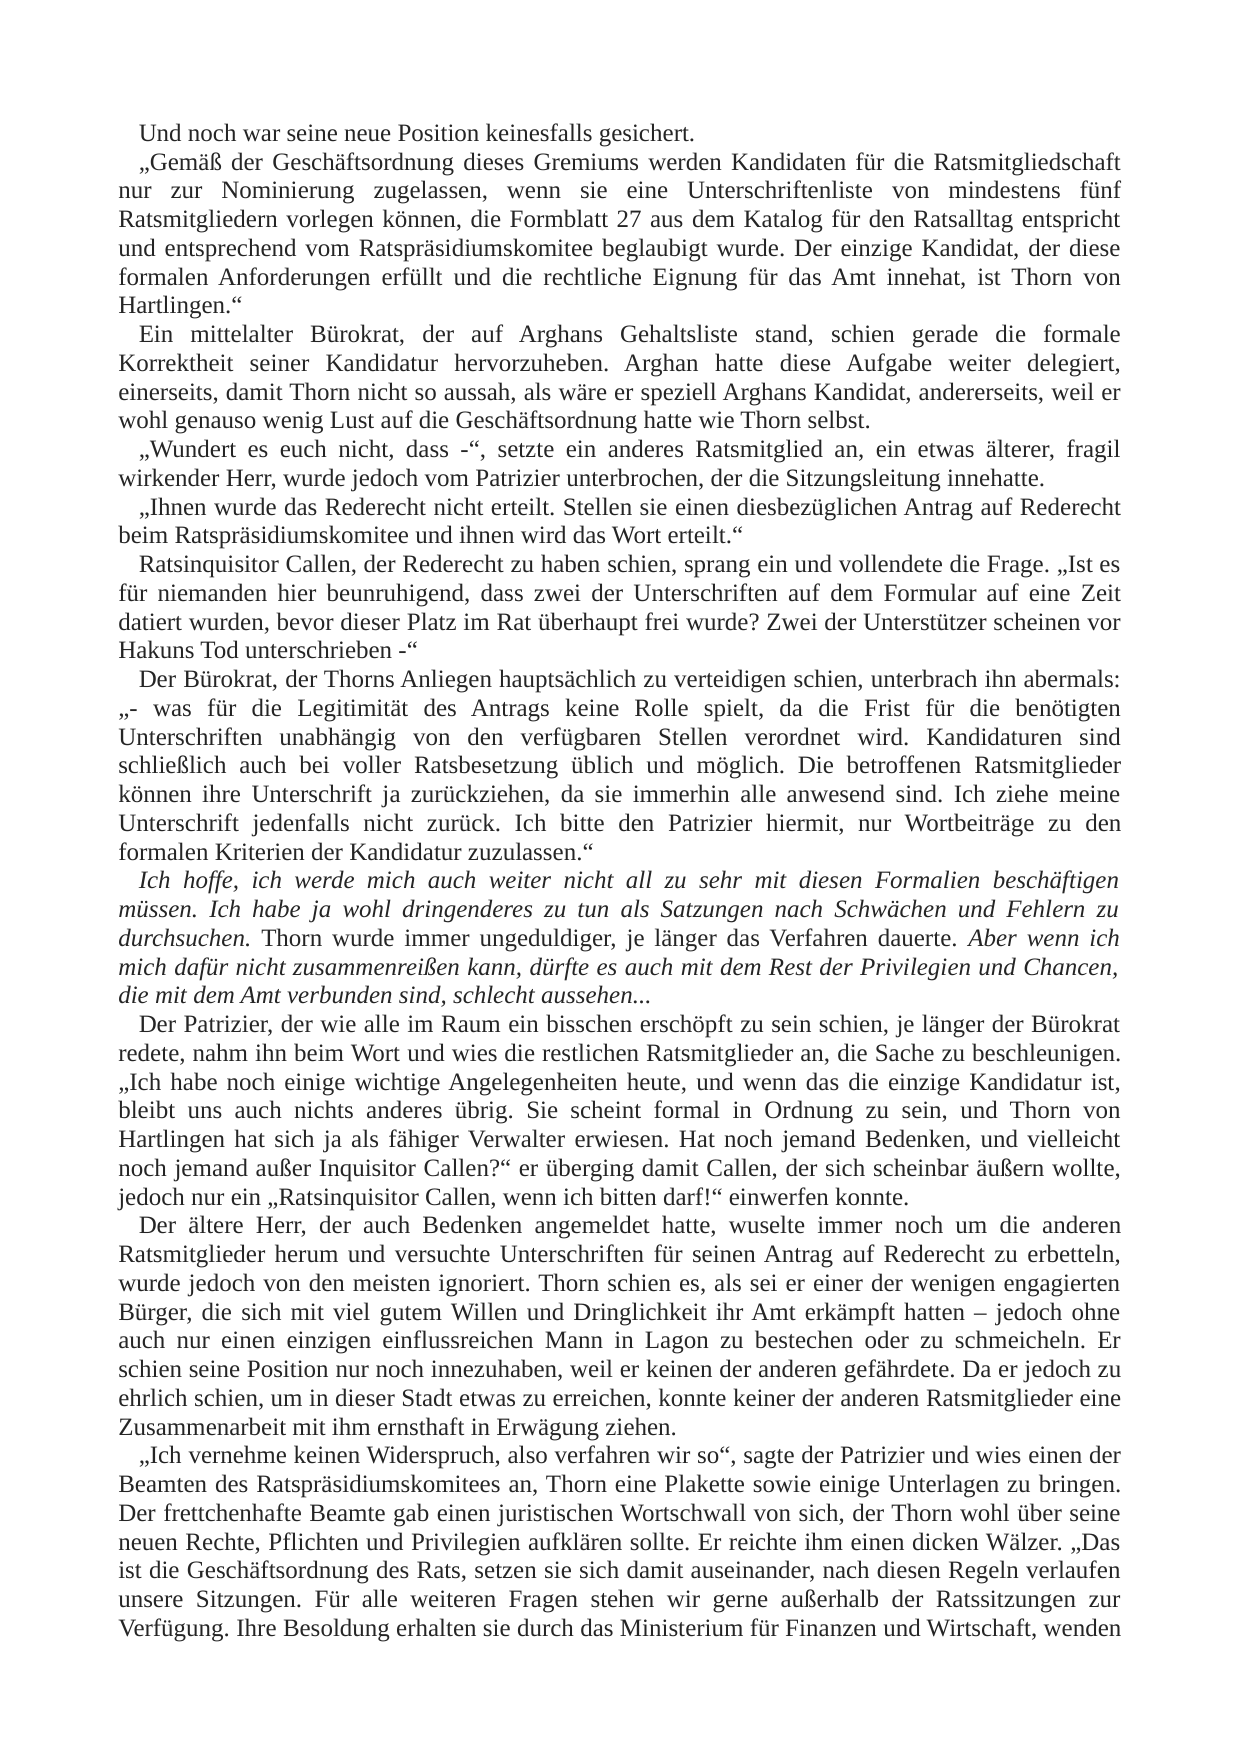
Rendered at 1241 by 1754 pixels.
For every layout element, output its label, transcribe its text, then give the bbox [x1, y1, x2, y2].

text Der Patrizier, der wie alle im Raum ein bisschen erschöpft zu sein schien, je länger der Bürokrat redete, nahm ihn beim Wort und wies die restlichen Ratsmitglieder an, die Sache zu beschleunigen. „Ich habe noch einige wichtige Angelegenheiten heute, und wenn das die einzige Kandidatur ist, bleibt uns auch nichts anderes übrig. Sie scheint formal in Ordnung zu sein, und Thorn von Hartlingen hat sich ja als fähiger Verwalter erwiesen. Hat noch jemand Bedenken, und vielleicht noch jemand außer Inquisitor Callen?“ er überging damit Callen, der sich scheinbar äußern wollte, jedoch nur ein „Ratsinquisitor Callen, wenn ich bitten darf!“ einwerfen konnte. [118, 1009, 1122, 1211]
text „Gemäß der Geschäftsordnung dieses Gremiums werden Kandidaten für die Ratsmitgliedschaft nur zur Nominierung zugelassen, wenn sie eine Unterschriftenliste von mindestens fünf Ratsmitgliedern vorlegen können, die Formblatt 27 aus dem Katalog für den Ratsalltag entspricht und entsprechend vom Ratspräsidiumskomitee beglaubigt wurde. Der einzige Kandidat, der diese formalen Anforderungen erfüllt und die rechtliche Eignung für das Amt innehat, ist Thorn von Hartlingen.“ [118, 147, 1122, 319]
text Ich hoffe, ich werde mich auch weiter nicht all zu sehr mit diesen Formalien beschäftigen müssen. Ich habe ja wohl dringenderes zu tun als Satzungen nach Schwächen und Fehlern zu durchsuchen. Thorn wurde immer ungeduldiger, je länger das Verfahren dauerte. Aber wenn ich mich dafür nicht zusammenreißen kann, dürfte es auch mit dem Rest der Privilegien und Chancen, die mit dem Amt verbunden sind, schlecht aussehen... [118, 866, 1122, 1009]
text Und noch war seine neue Position keinesfalls gesichert. [118, 118, 1122, 147]
text Ein mittelalter Bürokrat, der auf Arghans Gehaltsliste stand, schien gerade die formale Korrektheit seiner Kandidatur hervorzuheben. Arghan hatte diese Aufgabe weiter delegiert, einerseits, damit Thorn nicht so aussah, als wäre er speziell Arghans Kandidat, andererseits, weil er wohl genauso wenig Lust auf die Geschäftsordnung hatte wie Thorn selbst. [118, 319, 1122, 434]
text „Wundert es euch nicht, dass -“, setzte ein anderes Ratsmitglied an, ein etwas älterer, fragil wirkender Herr, wurde jedoch vom Patrizier unterbrochen, der die Sitzungsleitung innehatte. [118, 434, 1122, 492]
text Ratsinquisitor Callen, der Rederecht zu haben schien, sprang ein und vollendete die Frage. „Ist es für niemanden hier beunruhigend, dass zwei der Unterschriften auf dem Formular auf eine Zeit datiert wurden, bevor dieser Platz im Rat überhaupt frei wurde? Zwei der Unterstützer scheinen vor Hakuns Tod unterschrieben -“ [118, 549, 1122, 664]
text „Ich vernehme keinen Widerspruch, also verfahren wir so“, sagte der Patrizier und wies einen der Beamten des Ratspräsidiumskomitees an, Thorn eine Plakette sowie einige Unterlagen zu bringen. Der frettchenhafte Beamte gab einen juristischen Wortschwall von sich, der Thorn wohl über seine neuen Rechte, Pflichten und Privilegien aufklären sollte. Er reichte ihm einen dicken Wälzer. „Das ist die Geschäftsordnung des Rats, setzen sie sich damit auseinander, nach diesen Regeln verlaufen unsere Sitzungen. Für alle weiteren Fragen stehen wir gerne außerhalb der Ratssitzungen zur Verfügung. Ihre Besoldung erhalten sie durch das Ministerium für Finanzen und Wirtschaft, wenden [118, 1441, 1122, 1642]
text Der ältere Herr, der auch Bedenken angemeldet hatte, wuselte immer noch um die anderen Ratsmitglieder herum und versuchte Unterschriften für seinen Antrag auf Rederecht zu erbetteln, wurde jedoch von den meisten ignoriert. Thorn schien es, als sei er einer der wenigen engagierten Bürger, die sich mit viel gutem Willen und Dringlichkeit ihr Amt erkämpft hatten – jedoch ohne auch nur einen einzigen einflussreichen Mann in Lagon zu bestechen oder zu schmeicheln. Er schien seine Position nur noch innezuhaben, weil er keinen der anderen gefährdete. Da er jedoch zu ehrlich schien, um in dieser Stadt etwas zu erreichen, konnte keiner der anderen Ratsmitglieder eine Zusammenarbeit mit ihm ernsthaft in Erwägung ziehen. [118, 1211, 1122, 1441]
text „Ihnen wurde das Rederecht nicht erteilt. Stellen sie einen diesbezüglichen Antrag auf Rederecht beim Ratspräsidiumskomitee und ihnen wird das Wort erteilt.“ [118, 492, 1122, 549]
text Der Bürokrat, der Thorns Anliegen hauptsächlich zu verteidigen schien, unterbrach ihn abermals: „- was für die Legitimität des Antrags keine Rolle spielt, da die Frist für die benötigten Unterschriften unabhängig von den verfügbaren Stellen verordnet wird. Kandidaturen sind schließlich auch bei voller Ratsbesetzung üblich und möglich. Die betroffenen Ratsmitglieder können ihre Unterschrift ja zurückziehen, da sie immerhin alle anwesend sind. Ich ziehe meine Unterschrift jedenfalls nicht zurück. Ich bitte den Patrizier hiermit, nur Wortbeiträge zu den formalen Kriterien der Kandidatur zuzulassen.“ [118, 664, 1122, 866]
